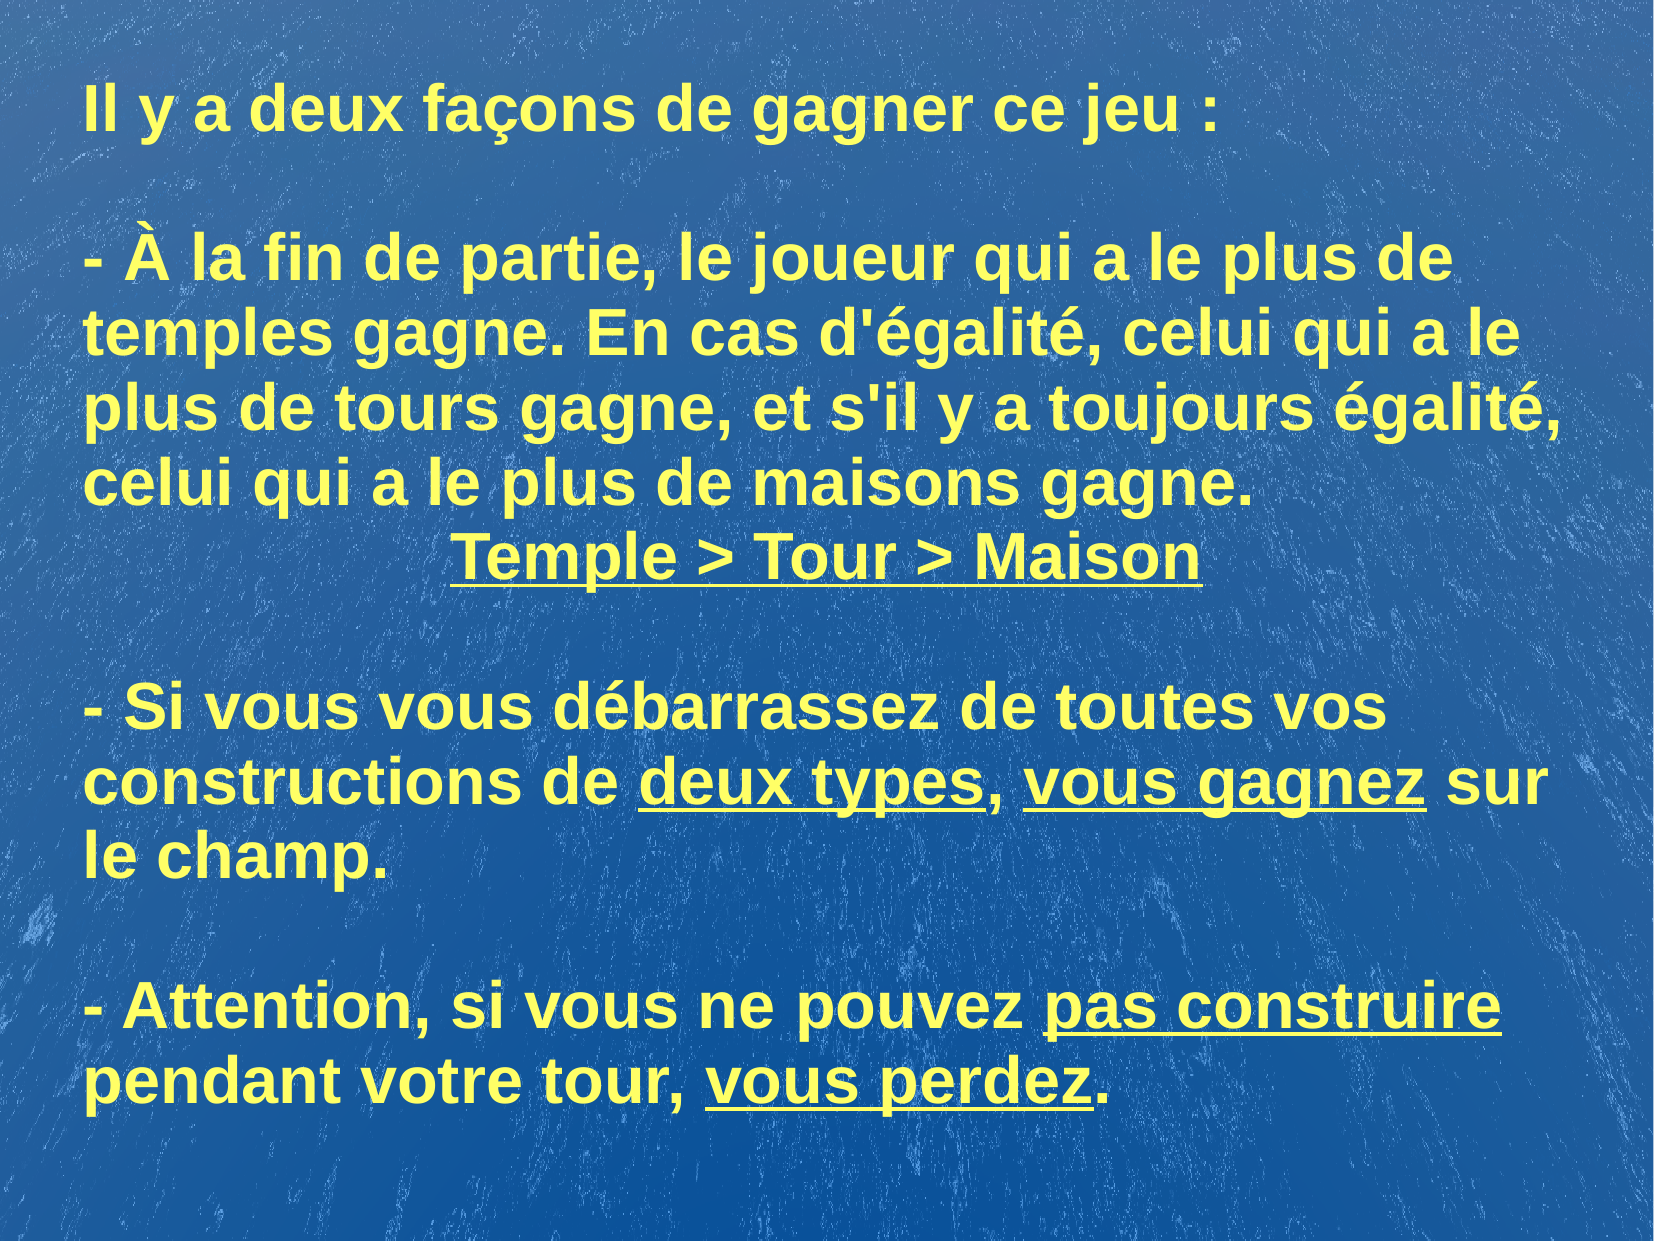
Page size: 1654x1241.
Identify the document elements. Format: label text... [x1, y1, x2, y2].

picture [0, 0, 1654, 1241]
subtitle Il y a deux façons de gagner ce jeu : - À la fin de partie, le joueur qui a le plus de temples gagne. En cas d'égalité, celui qui a le plus de tours gagne, et s'il y a toujours égalité, celui qui a le plus de maisons gagne. Temple > Tour > Maison - Si vous vous débarrassez de toutes vos constructions de deux types, vous gagnez sur le champ. - Attention, si vous ne pouvez pas construire pendant votre tour, vous perdez. [82, 70, 1571, 1118]
